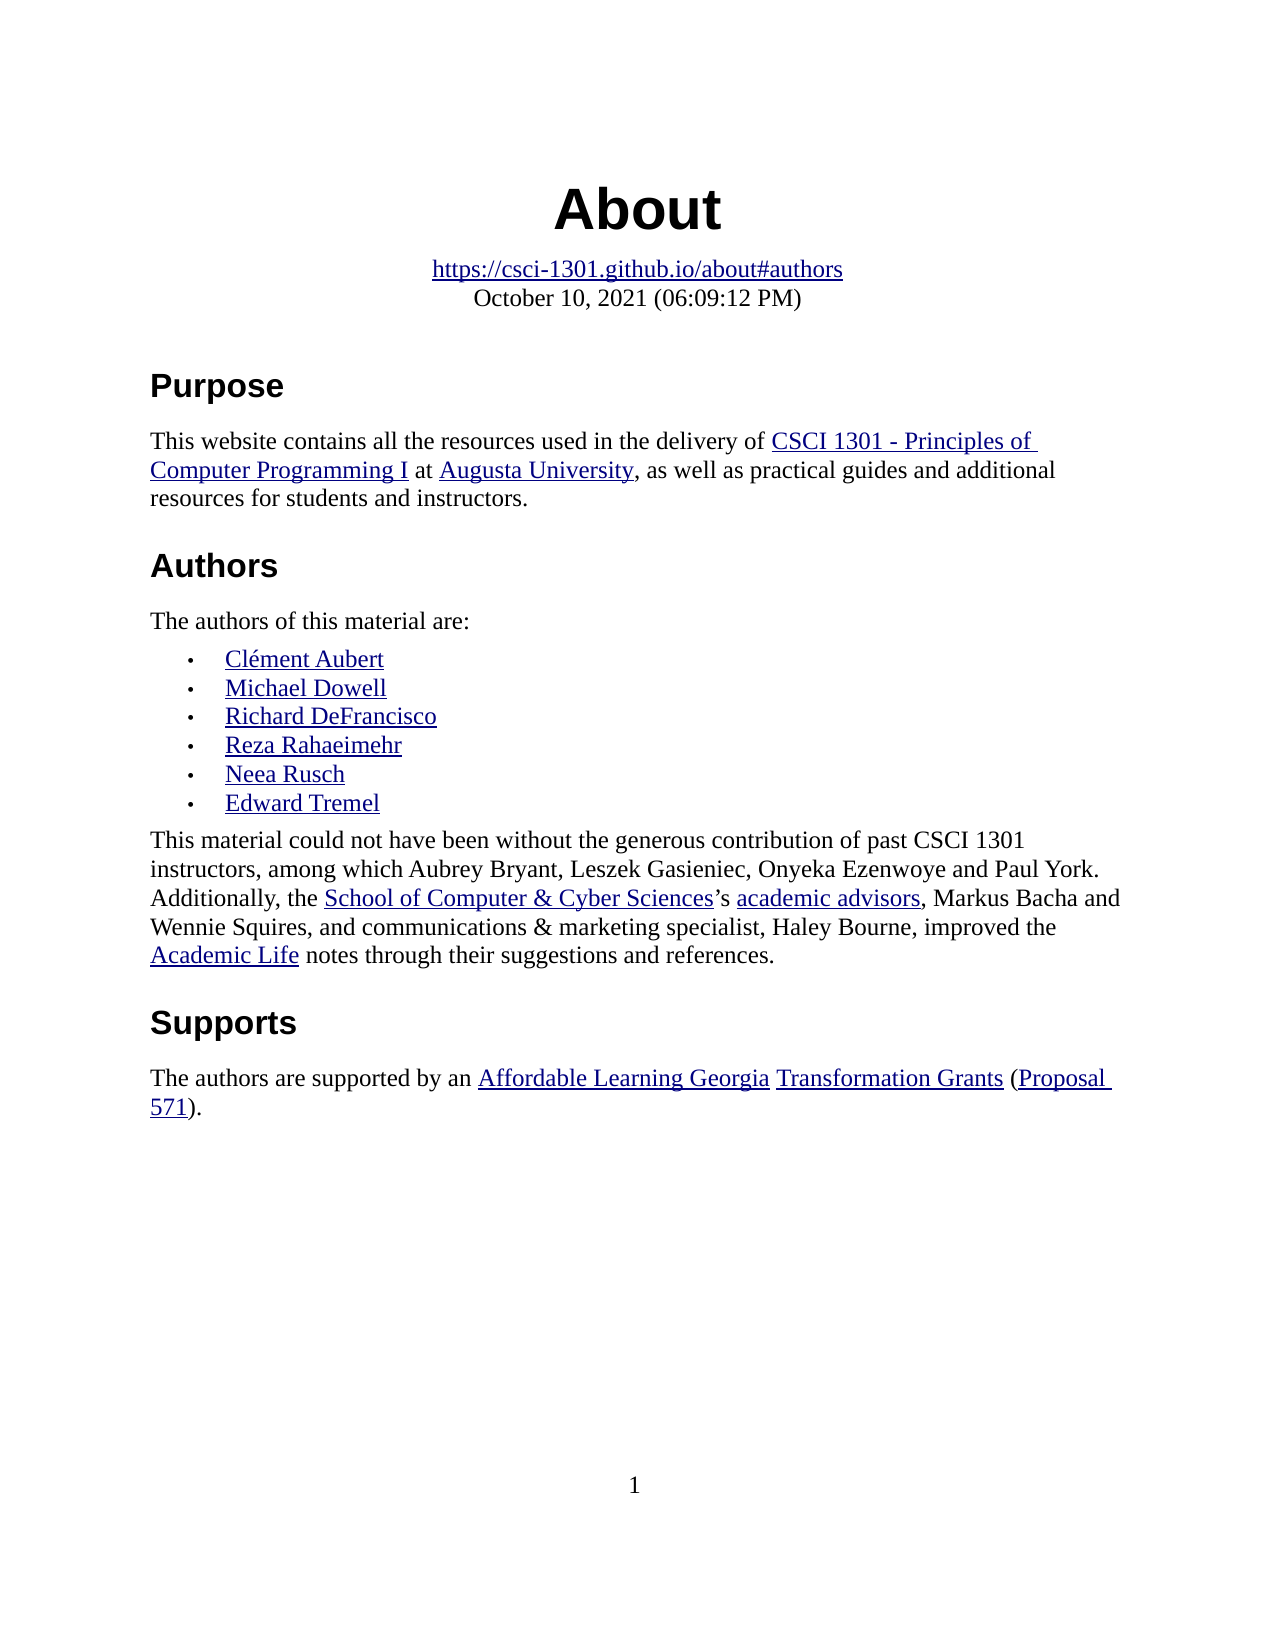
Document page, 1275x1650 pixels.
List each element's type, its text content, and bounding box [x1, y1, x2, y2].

subtitle Purpose [150, 366, 1125, 404]
list Neea Rusch [187, 759, 1125, 788]
list Michael Dowell [187, 673, 1125, 701]
subtitle Authors [150, 546, 1125, 585]
text The authors of this material are: [150, 606, 1125, 635]
subtitle Supports [150, 1003, 1125, 1042]
list Richard DeFrancisco [187, 701, 1125, 730]
list Clément Aubert [187, 644, 1125, 673]
list Reza Rahaeimehr [187, 730, 1125, 759]
text https://csci-1301.github.io/about#authors [150, 254, 1125, 283]
text This material could not have been without the generous contribution of past CSCI 1301 instructors, among which Aubrey Bryant, Leszek Gasieniec, Onyeka Ezenwoye and Paul York. Additionally, the School of Computer & Cyber Sciences’s academic advisors, Markus Bacha and Wennie Squires, and communications & marketing specialist, Haley Bourne, improved the Academic Life notes through their suggestions and references. [150, 825, 1125, 969]
text This website contains all the resources used in the delivery of CSCI 1301 - Principles of Computer Programming I at Augusta University, as well as practical guides and additional resources for students and instructors. [150, 426, 1125, 512]
text The authors are supported by an Affordable Learning Georgia Transformation Grants (Proposal 571). [150, 1063, 1125, 1121]
text October 10, 2021 (06:09:12 PM) [150, 283, 1125, 312]
title About [150, 175, 1125, 242]
list Edward Tremel [187, 788, 1125, 816]
